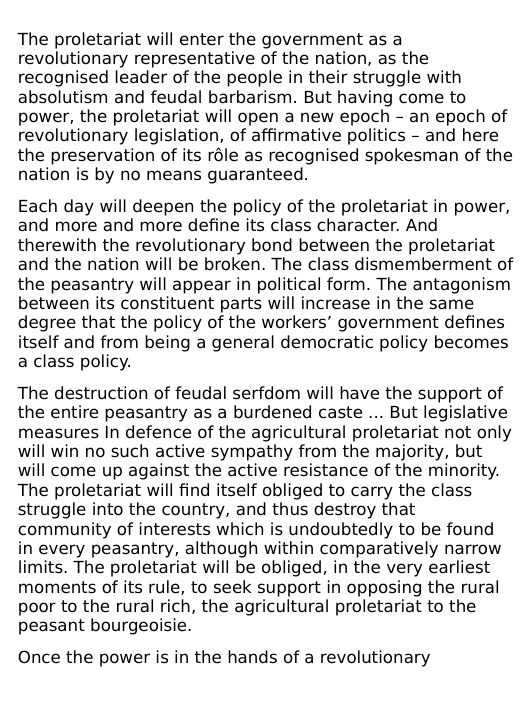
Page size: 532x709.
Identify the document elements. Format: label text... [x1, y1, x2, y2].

text Once the power is in the hands of a revolutionary [18, 648, 514, 668]
text The destruction of feudal serfdom will have the support of the entire peasantry as a burdened caste ... But legislative measures In defence of the agricultural proletariat not only will win no such active sympathy from the majority, but will come up against the active resistance of the minority. The proletariat will find itself obliged to carry the class struggle into the country, and thus destroy that community of interests which is undoubtedly to be found in every peasantry, although within comparatively narrow limits. The proletariat will be obliged, in the very earliest moments of its rule, to seek support in opposing the rural poor to the rural rich, the agricultural proletariat to the peasant bourgeoisie. [18, 384, 514, 636]
text Each day will deepen the policy of the proletariat in power, and more and more define its class character. And therewith the revolutionary bond between the proletariat and the nation will be broken. The class dismemberment of the peasantry will appear in political form. The antagonism between its constituent parts will increase in the same degree that the policy of the workers’ government defines itself and from being a general democratic policy becomes a class policy. [18, 197, 514, 371]
text The proletariat will enter the government as a revolutionary representative of the nation, as the recognised leader of the people in their struggle with absolutism and feudal barbarism. But having come to power, the proletariat will open a new epoch – an epoch of revolutionary legislation, of affirmative politics – and here the preservation of its rôle as recognised spokesman of the nation is by no means guaranteed. [18, 29, 514, 184]
